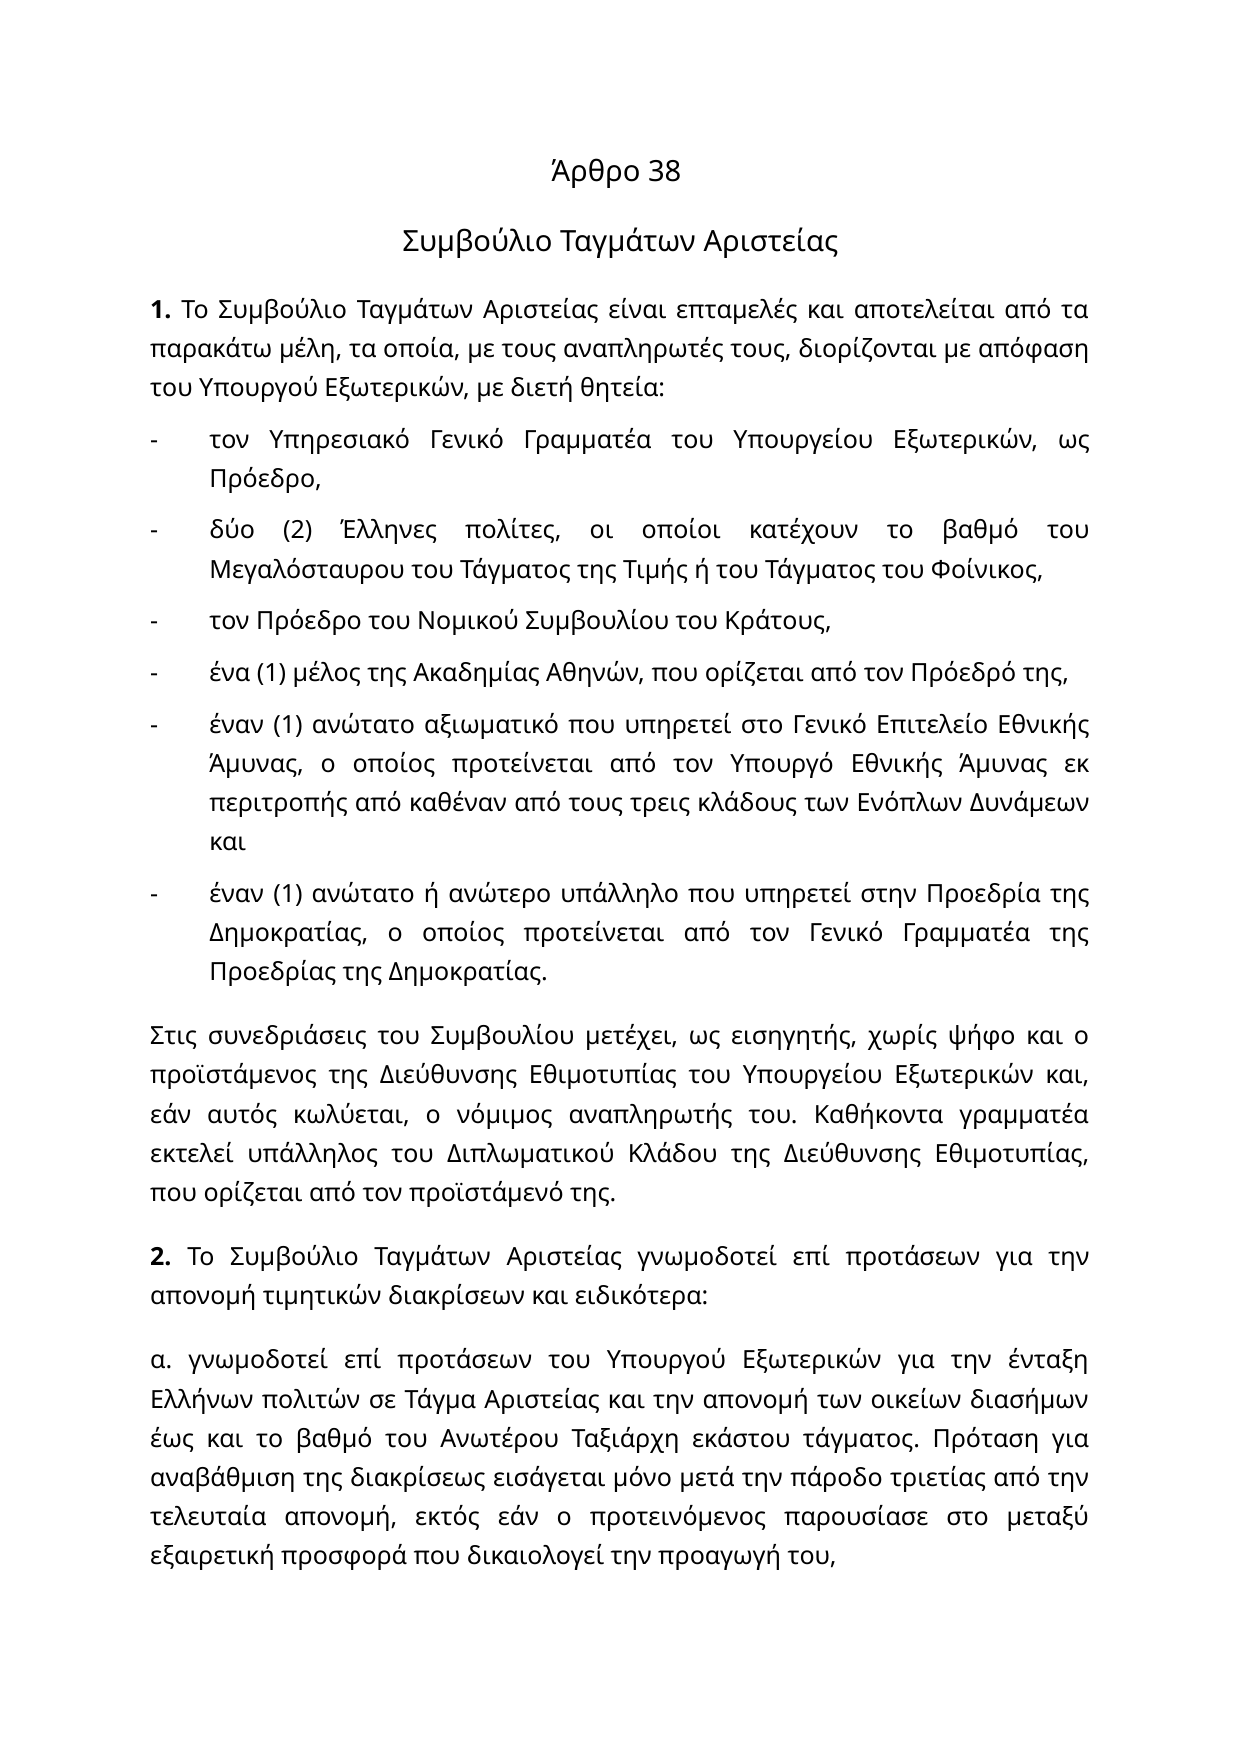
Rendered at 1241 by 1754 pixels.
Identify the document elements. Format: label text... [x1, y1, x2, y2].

subtitle Συμβούλιο Ταγμάτων Αριστείας [150, 221, 1090, 260]
text 1. Το Συμβούλιο Ταγμάτων Αριστείας είναι επταμελές και αποτελείται από τα παρακάτω μέλη, τα οποία, με τους αναπληρωτές τους, διορίζονται με απόφαση του Υπουργού Εξωτερικών, με διετή θητεία: [150, 291, 1090, 404]
text Στις συνεδριάσεις του Συμβουλίου μετέχει, ως εισηγητής, χωρίς ψήφο και ο προϊστάμενος της Διεύθυνσης Εθιμοτυπίας του Υπουργείου Εξωτερικών και, εάν αυτός κωλύεται, ο νόμιμος αναπληρωτής του. Καθήκοντα γραμματέα εκτελεί υπάλληλος του Διπλωματικού Κλάδου της Διεύθυνσης Εθιμοτυπίας, που ορίζεται από τον προϊστάμενό της. [150, 1018, 1090, 1209]
text 2. Το Συμβούλιο Ταγμάτων Αριστείας γνωμοδοτεί επί προτάσεων για την απονομή τιμητικών διακρίσεων και ειδικότερα: [150, 1239, 1090, 1312]
list - τον Πρόεδρο του Νομικού Συμβουλίου του Κράτους, [150, 603, 1090, 637]
list - έναν (1) ανώτατο αξιωματικό που υπηρετεί στο Γενικό Επιτελείο Εθνικής Άμυνας, ο οποίος προτείνεται από τον Υπουργό Εθνικής Άμυνας εκ περιτροπής από καθέναν από τους τρεις κλάδους των Ενόπλων Δυνάμεων και [150, 706, 1090, 858]
list - τον Υπηρεσιακό Γενικό Γραμματέα του Υπουργείου Εξωτερικών, ως Πρόεδρο, [150, 421, 1090, 494]
list - ένα (1) μέλος της Ακαδημίας Αθηνών, που ορίζεται από τον Πρόεδρό της, [150, 654, 1090, 689]
subtitle Άρθρο 38 [150, 150, 1090, 190]
text α. γνωμοδοτεί επί προτάσεων του Υπουργού Εξωτερικών για την ένταξη Ελλήνων πολιτών σε Τάγμα Αριστείας και την απονομή των οικείων διασήμων έως και το βαθμό του Ανωτέρου Ταξιάρχη εκάστου τάγματος. Πρόταση για αναβάθμιση της διακρίσεως εισάγεται μόνο μετά την πάροδο τριετίας από την τελευταία απονομή, εκτός εάν ο προτεινόμενος παρουσίασε στο μεταξύ εξαιρετική προσφορά που δικαιολογεί την προαγωγή του, [150, 1342, 1090, 1572]
list - έναν (1) ανώτατο ή ανώτερο υπάλληλο που υπηρετεί στην Προεδρία της Δημοκρατίας, ο οποίος προτείνεται από τον Γενικό Γραμματέα της Προεδρίας της Δημοκρατίας. [150, 875, 1090, 988]
list - δύο (2) Έλληνες πολίτες, οι οποίοι κατέχουν το βαθμό του Μεγαλόσταυρου του Τάγματος της Τιμής ή του Τάγματος του Φοίνικος, [150, 512, 1090, 585]
